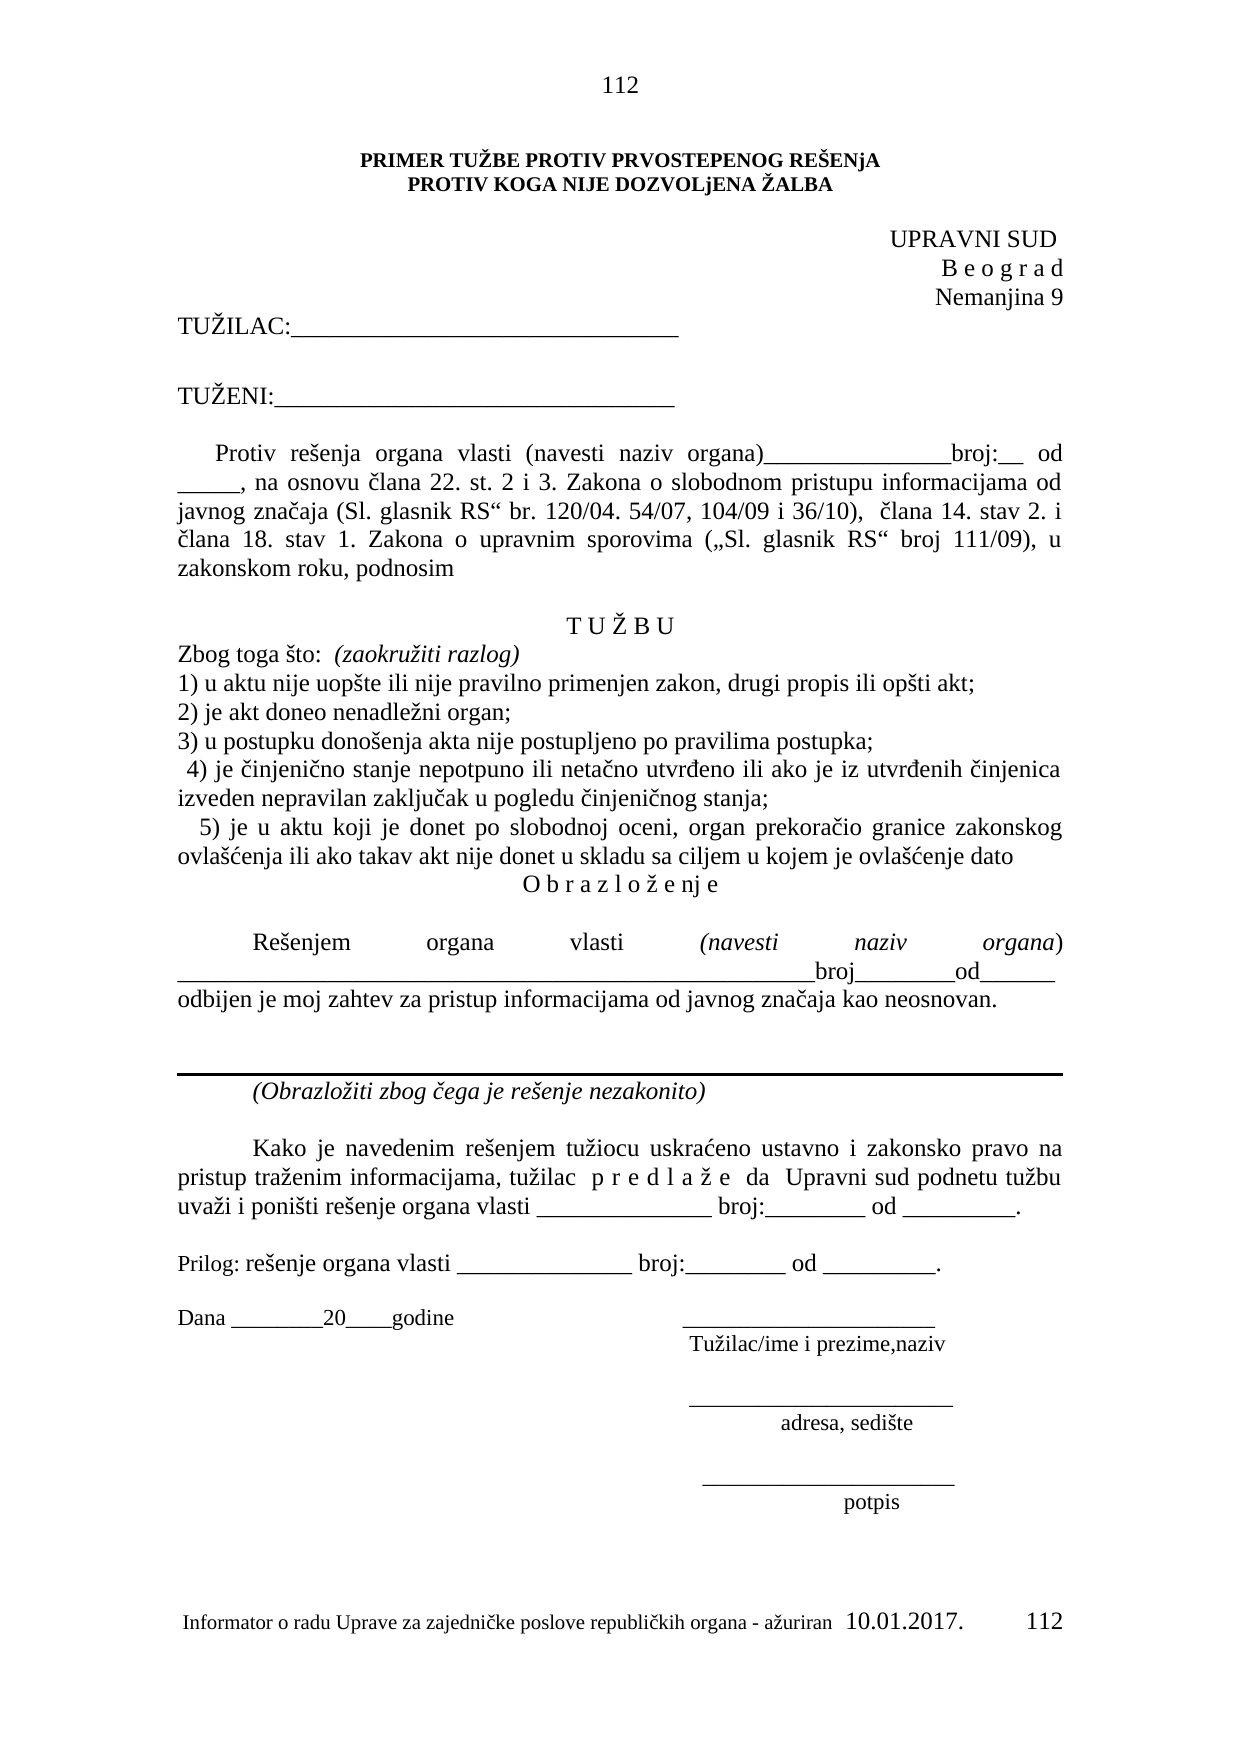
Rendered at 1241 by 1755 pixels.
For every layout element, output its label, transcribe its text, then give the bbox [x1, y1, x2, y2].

text UPRAVNI SUD [177, 224, 1063, 253]
text (Obrazložiti zbog čega je rešenje nezakonito) [177, 1076, 1063, 1105]
text TUŽILAC:_______________________________ [177, 311, 1063, 339]
text PROTIV KOGA NIJE DOZVOLjENA ŽALBA [177, 172, 1063, 196]
text 4) je činjenično stanje nepotpuno ili netačno utvrđeno ili ako je iz utvrđenih činjenica izveden nepravilan zaklјučak u pogledu činjeničnog stanja; [140, 754, 1063, 812]
text ______________________ [702, 1435, 1063, 1488]
text 3) u postupku donošenja akta nije postuplјeno po pravilima postupka; [140, 726, 1063, 754]
text T U Ž B U [177, 611, 1063, 639]
text 1) u aktu nije uopšte ili nije pravilno primenjen zakon, drugi propis ili opšti akt; [140, 668, 1063, 697]
text Kako je navedenim rešenjem tužiocu uskraćeno ustavno i zakonsko pravo na pristup traženim informacijama, tužilac p r e d l a ž e da Upravni sud podnetu tužbu uvaži i poništi rešenje organa vlasti ______________ broj:________ od _________. [177, 1133, 1063, 1220]
text B e o g r a d [177, 253, 1063, 282]
text Zbog toga što: (zaokružiti razlog) [140, 639, 1063, 668]
text 5) je u aktu koji je donet po slobodnoj oceni, organ prekoračio granice zakonskog ovlašćenja ili ako takav akt nije donet u skladu sa cilјem u kojem je ovlašćenje dato [140, 812, 1063, 869]
text potpis [215, 1488, 1063, 1514]
text TUŽENI:________________________________ [177, 381, 1063, 409]
text O b r a z l o ž e nj e [177, 869, 1063, 898]
text PRIMER TUŽBE PROTIV PRVOSTEPENOG REŠENјA [177, 148, 1063, 172]
text Prilog: rešenje organa vlasti ______________ broj:________ od _________. [177, 1248, 1063, 1277]
text Tužilac/ime i prezime,naziv [215, 1330, 1063, 1356]
text Nemanjina 9 [215, 282, 1063, 311]
text Rešenjem organa vlasti (navesti naziv organa) ___________________________________________________broj________od______ odbijen je moj zahtev za pristup informacijama od javnog značaja kao neosnovan. [177, 927, 1063, 1013]
text adresa, sedište [215, 1409, 1063, 1435]
text Protiv rešenja organa vlasti (navesti naziv organa)_______________broj:__ od _____, na osnovu člana 22. st. 2 i 3. Zakona o slobodnom pristupu informacijama od javnog značaja (Sl. glasnik RS“ br. 120/04. 54/07, 104/09 i 36/10), člana 14. stav 2. i člana 18. stav 1. Zakona o upravnim sporovima („Sl. glasnik RS“ broj 111/09), u zakonskom roku, podnosim [177, 438, 1063, 582]
text Dana ________20____godine ______________________ [177, 1304, 1063, 1330]
text _______________________ [215, 1383, 1063, 1409]
text 2) je akt doneo nenadležni organ; [140, 697, 1063, 726]
